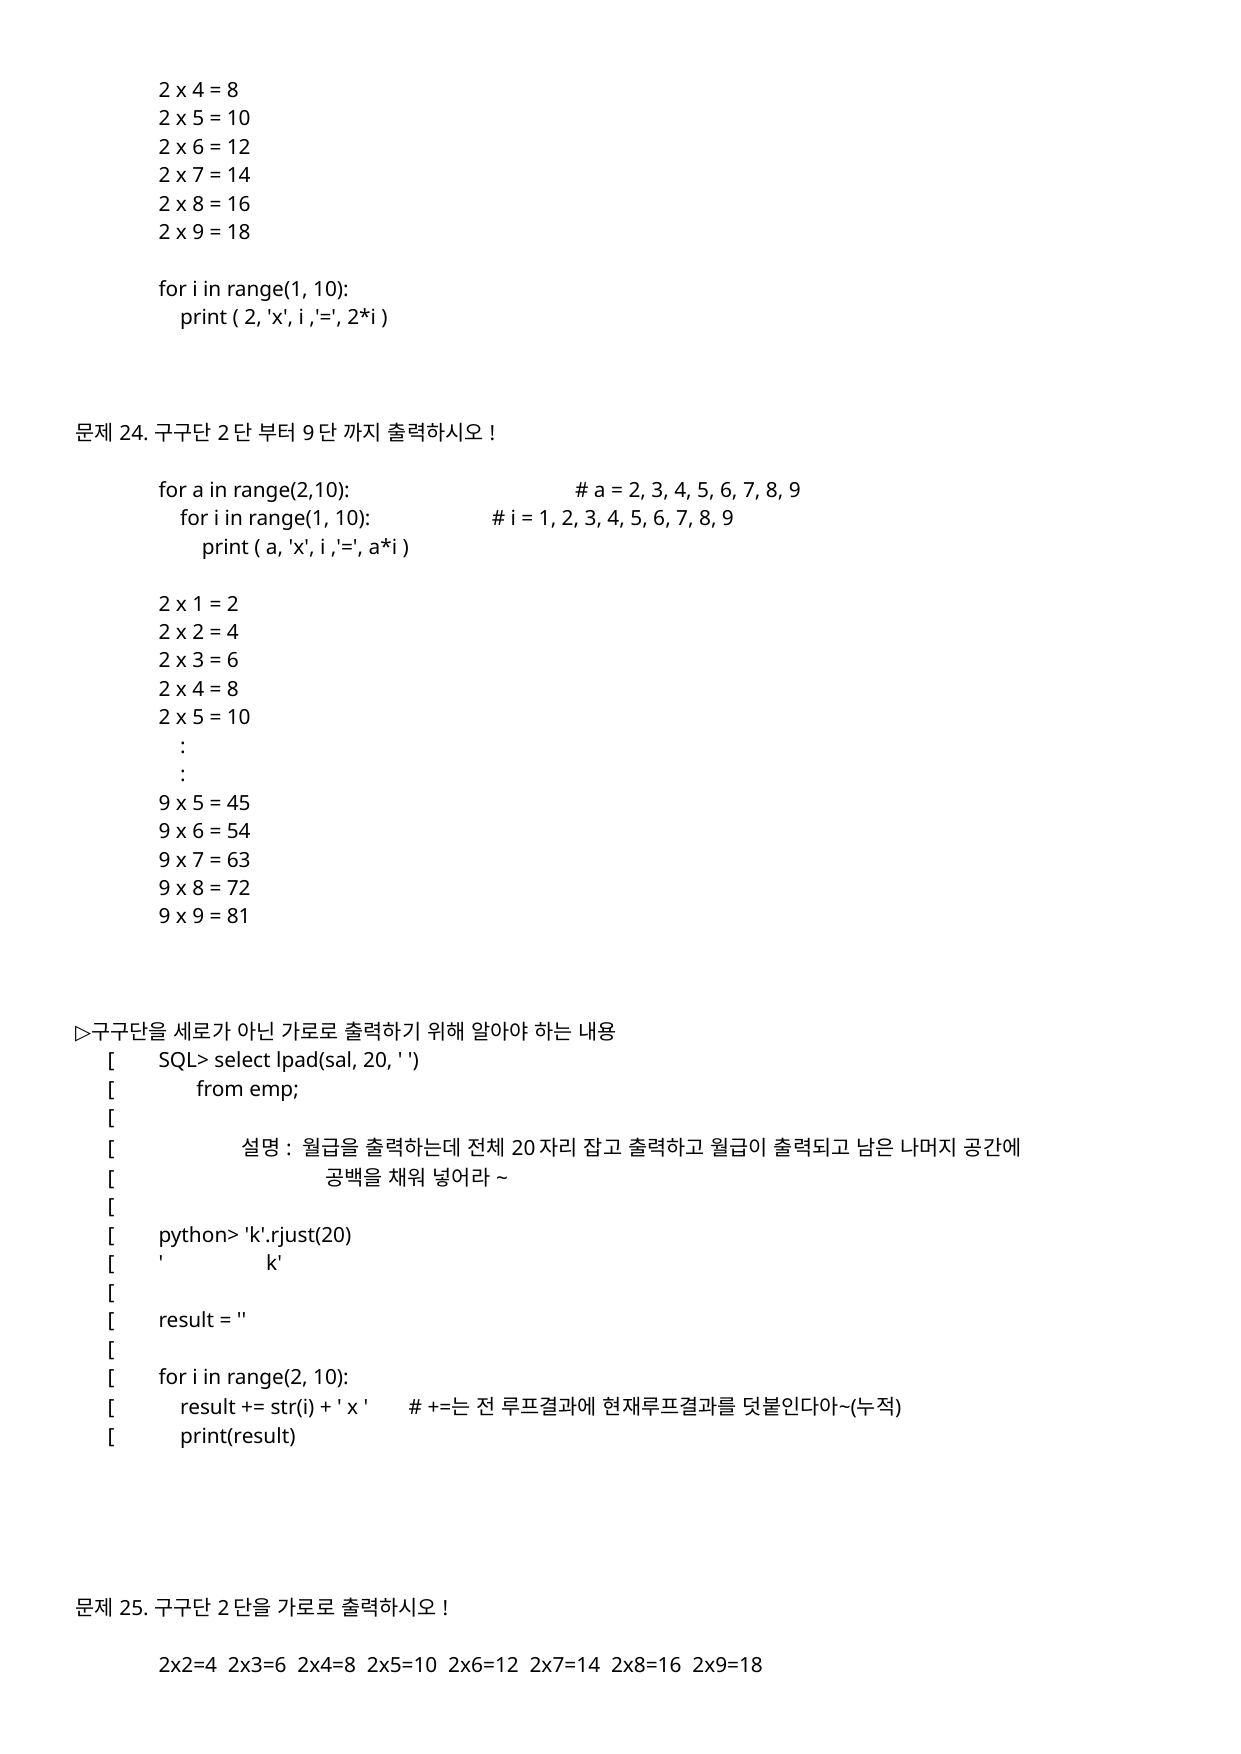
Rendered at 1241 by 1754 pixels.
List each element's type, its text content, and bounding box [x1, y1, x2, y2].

text 2 x 9 = 18 [75, 217, 1165, 246]
text : [75, 759, 1165, 788]
text 2 x 2 = 4 [75, 617, 1165, 646]
text for i in range(1, 10): # i = 1, 2, 3, 4, 5, 6, 7, 8, 9 [75, 503, 1165, 532]
text 2 x 8 = 16 [75, 189, 1165, 217]
text 2 x 3 = 6 [75, 646, 1165, 674]
text [ SQL> select lpad(sal, 20, ' ') [75, 1046, 1165, 1074]
text print ( a, 'x', i ,'=', a*i ) [75, 532, 1165, 560]
text [ ' k' [75, 1248, 1165, 1277]
text [ [75, 1192, 1165, 1220]
text 2 x 1 = 2 [75, 589, 1165, 617]
text 2 x 5 = 10 [75, 103, 1165, 132]
text [ for i in range(2, 10): [75, 1362, 1165, 1391]
text 2 x 4 = 8 [75, 75, 1165, 103]
text [ [75, 1277, 1165, 1305]
text for i in range(1, 10): [75, 274, 1165, 302]
text [ print(result) [75, 1421, 1165, 1449]
text 2 x 5 = 10 [75, 702, 1165, 731]
text 9 x 5 = 45 [75, 788, 1165, 816]
text [ [75, 1334, 1165, 1362]
text 9 x 8 = 72 [75, 873, 1165, 902]
text 9 x 9 = 81 [75, 902, 1165, 930]
text [ from emp; [75, 1074, 1165, 1102]
text [ 설명 : 월급을 출력하는데 전체 20자리 잡고 출력하고 월급이 출력되고 남은 나머지 공간에 [75, 1131, 1165, 1161]
text 9 x 6 = 54 [75, 816, 1165, 845]
text print ( 2, 'x', i ,'=', 2*i ) [75, 302, 1165, 331]
text for a in range(2,10): # a = 2, 3, 4, 5, 6, 7, 8, 9 [75, 475, 1165, 503]
text 문제 25. 구구단 2단을 가로로 출력하시오 ! [75, 1592, 1165, 1622]
text ▷구구단을 세로가 아닌 가로로 출력하기 위해 알아야 하는 내용 [75, 1015, 1165, 1046]
text 문제 24. 구구단 2단 부터 9단 까지 출력하시오 ! [75, 416, 1165, 447]
text [ result = '' [75, 1305, 1165, 1334]
text 2 x 4 = 8 [75, 674, 1165, 702]
text [ 공백을 채워 넣어라 ~ [75, 1161, 1165, 1192]
text 9 x 7 = 63 [75, 845, 1165, 873]
text 2 x 6 = 12 [75, 132, 1165, 160]
text [ python> 'k'.rjust(20) [75, 1220, 1165, 1248]
text 2x2=4 2x3=6 2x4=8 2x5=10 2x6=12 2x7=14 2x8=16 2x9=18 [75, 1650, 1165, 1679]
text [ [75, 1102, 1165, 1131]
text [ result += str(i) + ' x ' # +=는 전 루프결과에 현재루프결과를 덧붙인다아~(누적) [75, 1391, 1165, 1421]
text : [75, 731, 1165, 759]
text 2 x 7 = 14 [75, 160, 1165, 189]
